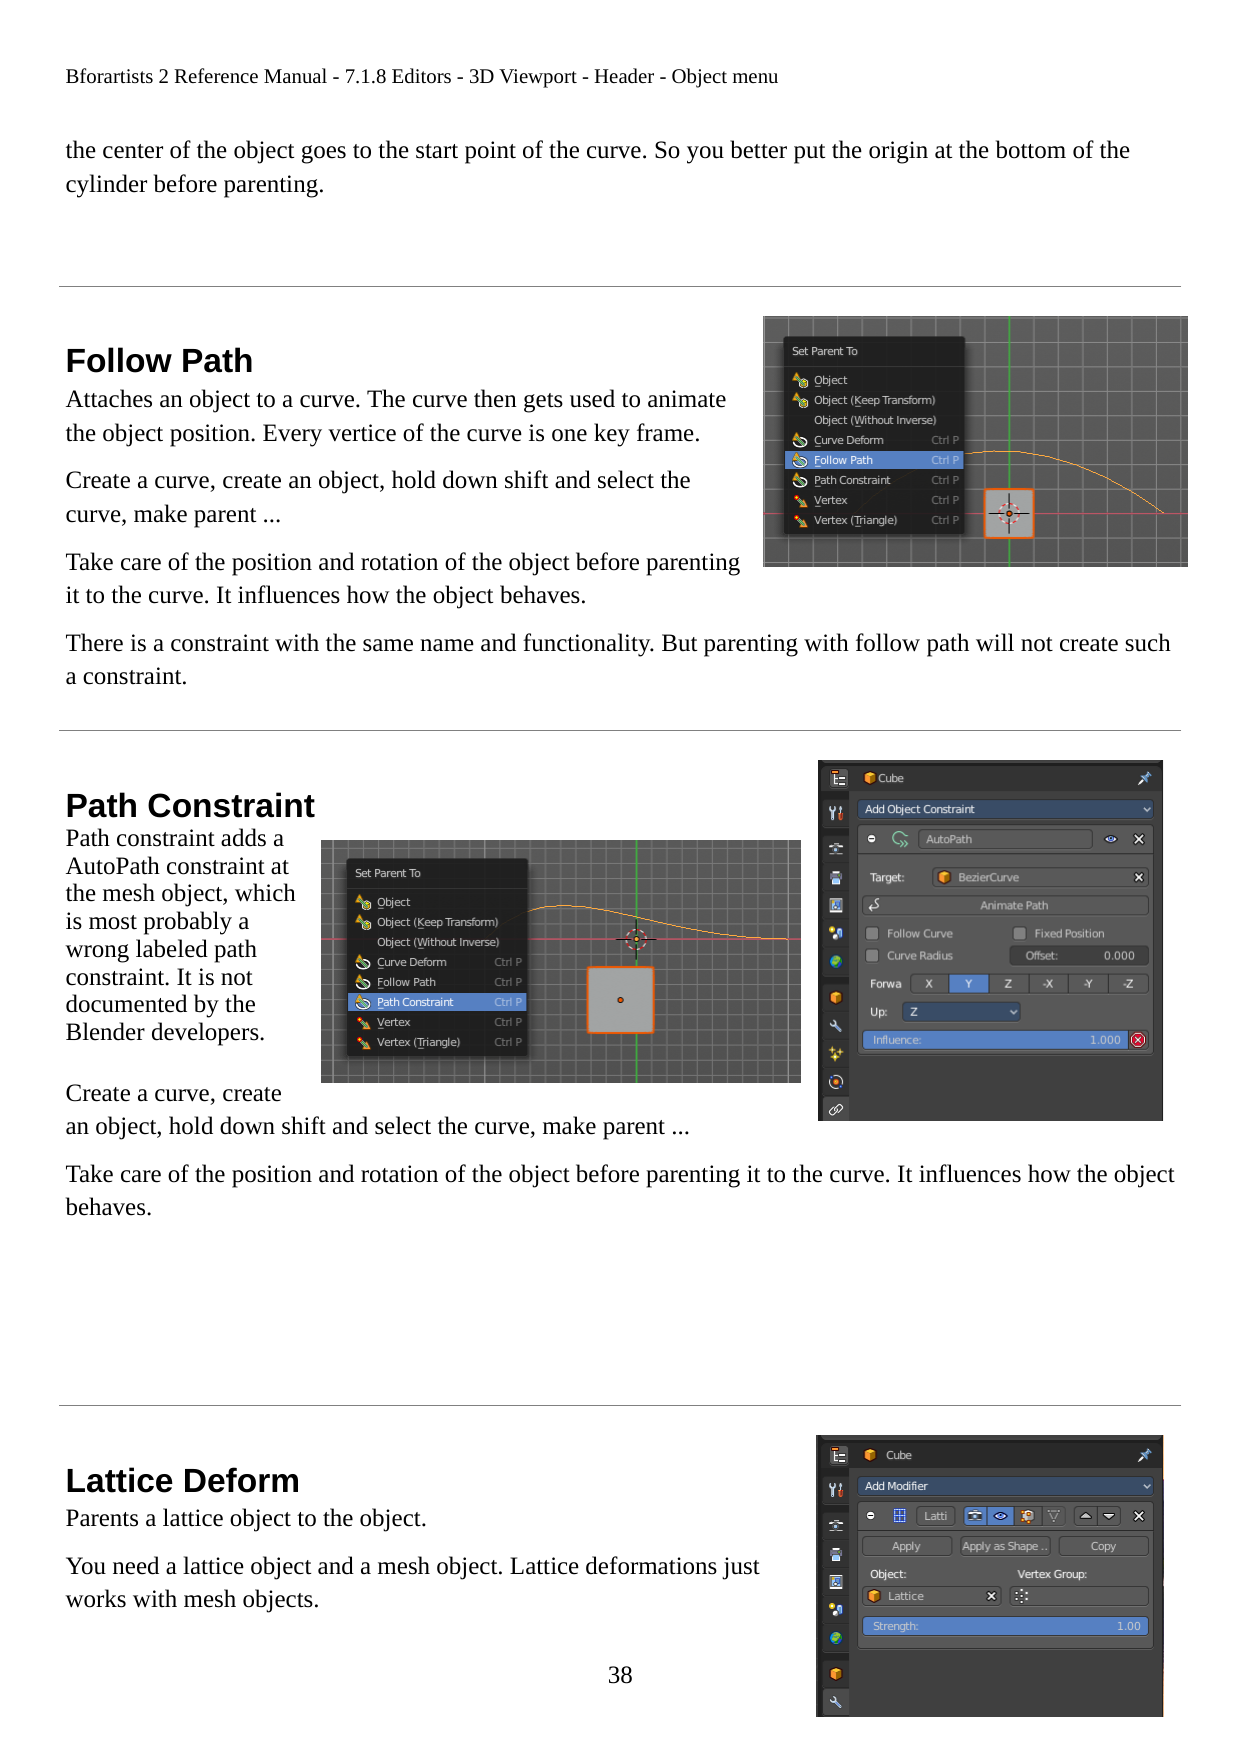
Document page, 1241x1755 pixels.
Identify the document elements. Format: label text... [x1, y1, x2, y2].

text Take care of the position and rotation of the object before parenting it to the curve. It influences how the object behaves. [59, 541, 1181, 608]
text [1164, 824, 1181, 1046]
picture [818, 760, 1164, 1121]
picture [816, 1435, 1164, 1717]
text You need a lattice object and a mesh object. Lattice deformations just works with mesh objects. [59, 1546, 816, 1619]
subtitle Path Constraint [59, 780, 818, 824]
subtitle [1164, 780, 1181, 824]
subtitle [1164, 1455, 1181, 1498]
text Attaches an object to a curve. The curve then gets used to animate the object position. Every vertice of the curve is one key frame. [59, 379, 763, 446]
picture [321, 840, 801, 1083]
picture [763, 316, 1188, 567]
subtitle Lattice Deform [59, 1455, 816, 1498]
text Take care of the position and rotation of the object before parenting it to the curve. It influences how the object behaves. [59, 1154, 1181, 1221]
subtitle Follow Path [59, 336, 763, 379]
text the center of the object goes to the start point of the curve. So you better put the origin at the bottom of the cylinder before parenting. [59, 130, 1181, 198]
text Path constraint adds a AutoPath constraint at the mesh object, which is most probably a wrong labeled path constraint. It is not documented by the Blender developers. [59, 824, 818, 1046]
text Create a curve, create an object, hold down shift and select the curve, make parent ... [59, 460, 763, 527]
text Parents a lattice object to the object. [59, 1498, 816, 1532]
text There is a constraint with the same name and functionality. But parenting with follow path will not create such a constraint. [59, 622, 1181, 696]
text Create a curve, create an object, hold down shift and select the curve, make parent ... [59, 1073, 1181, 1140]
